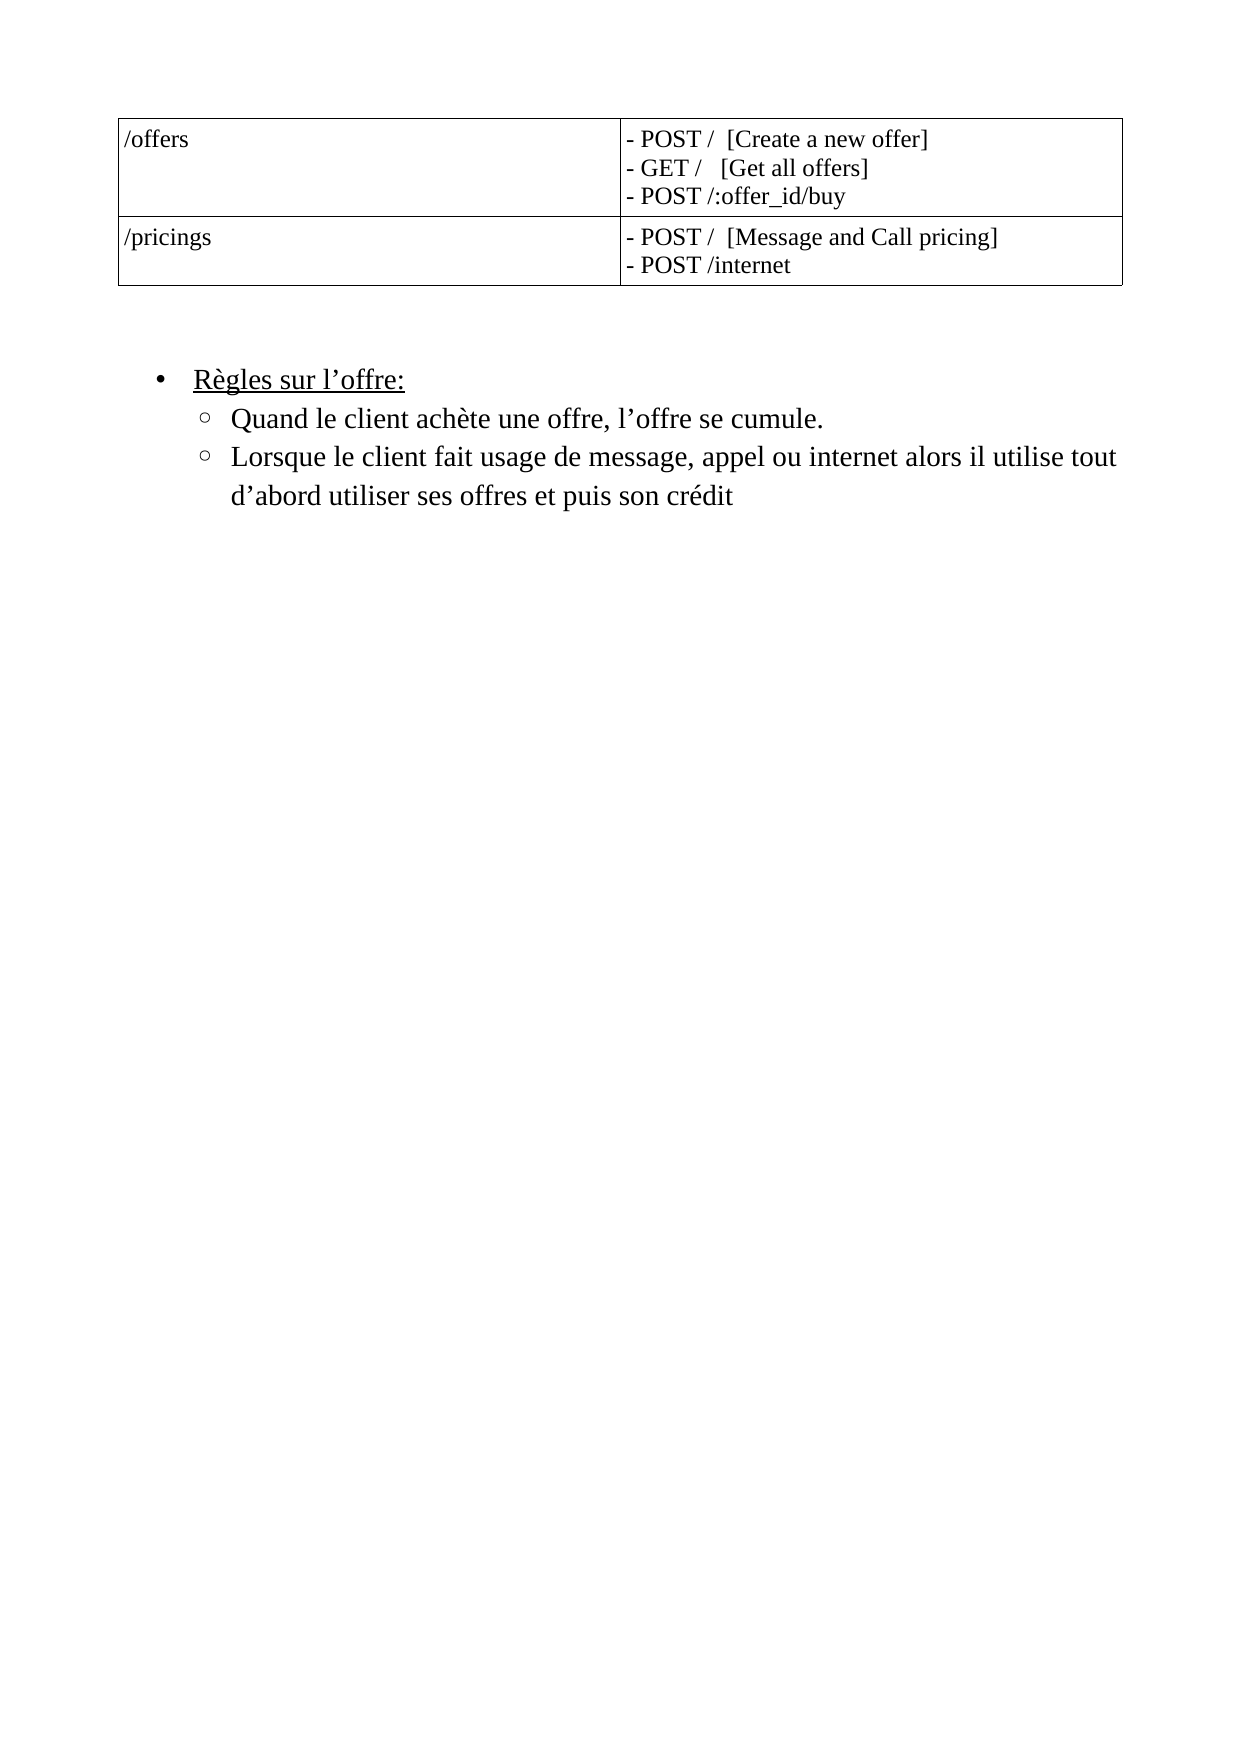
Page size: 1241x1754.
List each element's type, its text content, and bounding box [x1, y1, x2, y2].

table_cell /offers [119, 119, 620, 216]
list Lorsque le client fait usage de message, appel ou internet alors il utilise tout d’abord utiliser ses offres et puis son crédit [193, 439, 1122, 512]
table_cell - POST / [Message and Call pricing] - POST /internet [621, 217, 1122, 285]
table_cell - POST / [Create a new offer] - GET / [Get all offers] - POST /:offer_id/buy [621, 119, 1122, 216]
table_cell /pricings [119, 217, 620, 285]
list Quand le client achète une offre, l’offre se cumule. [193, 401, 1122, 434]
list Règles sur l’offre: [156, 362, 1122, 396]
